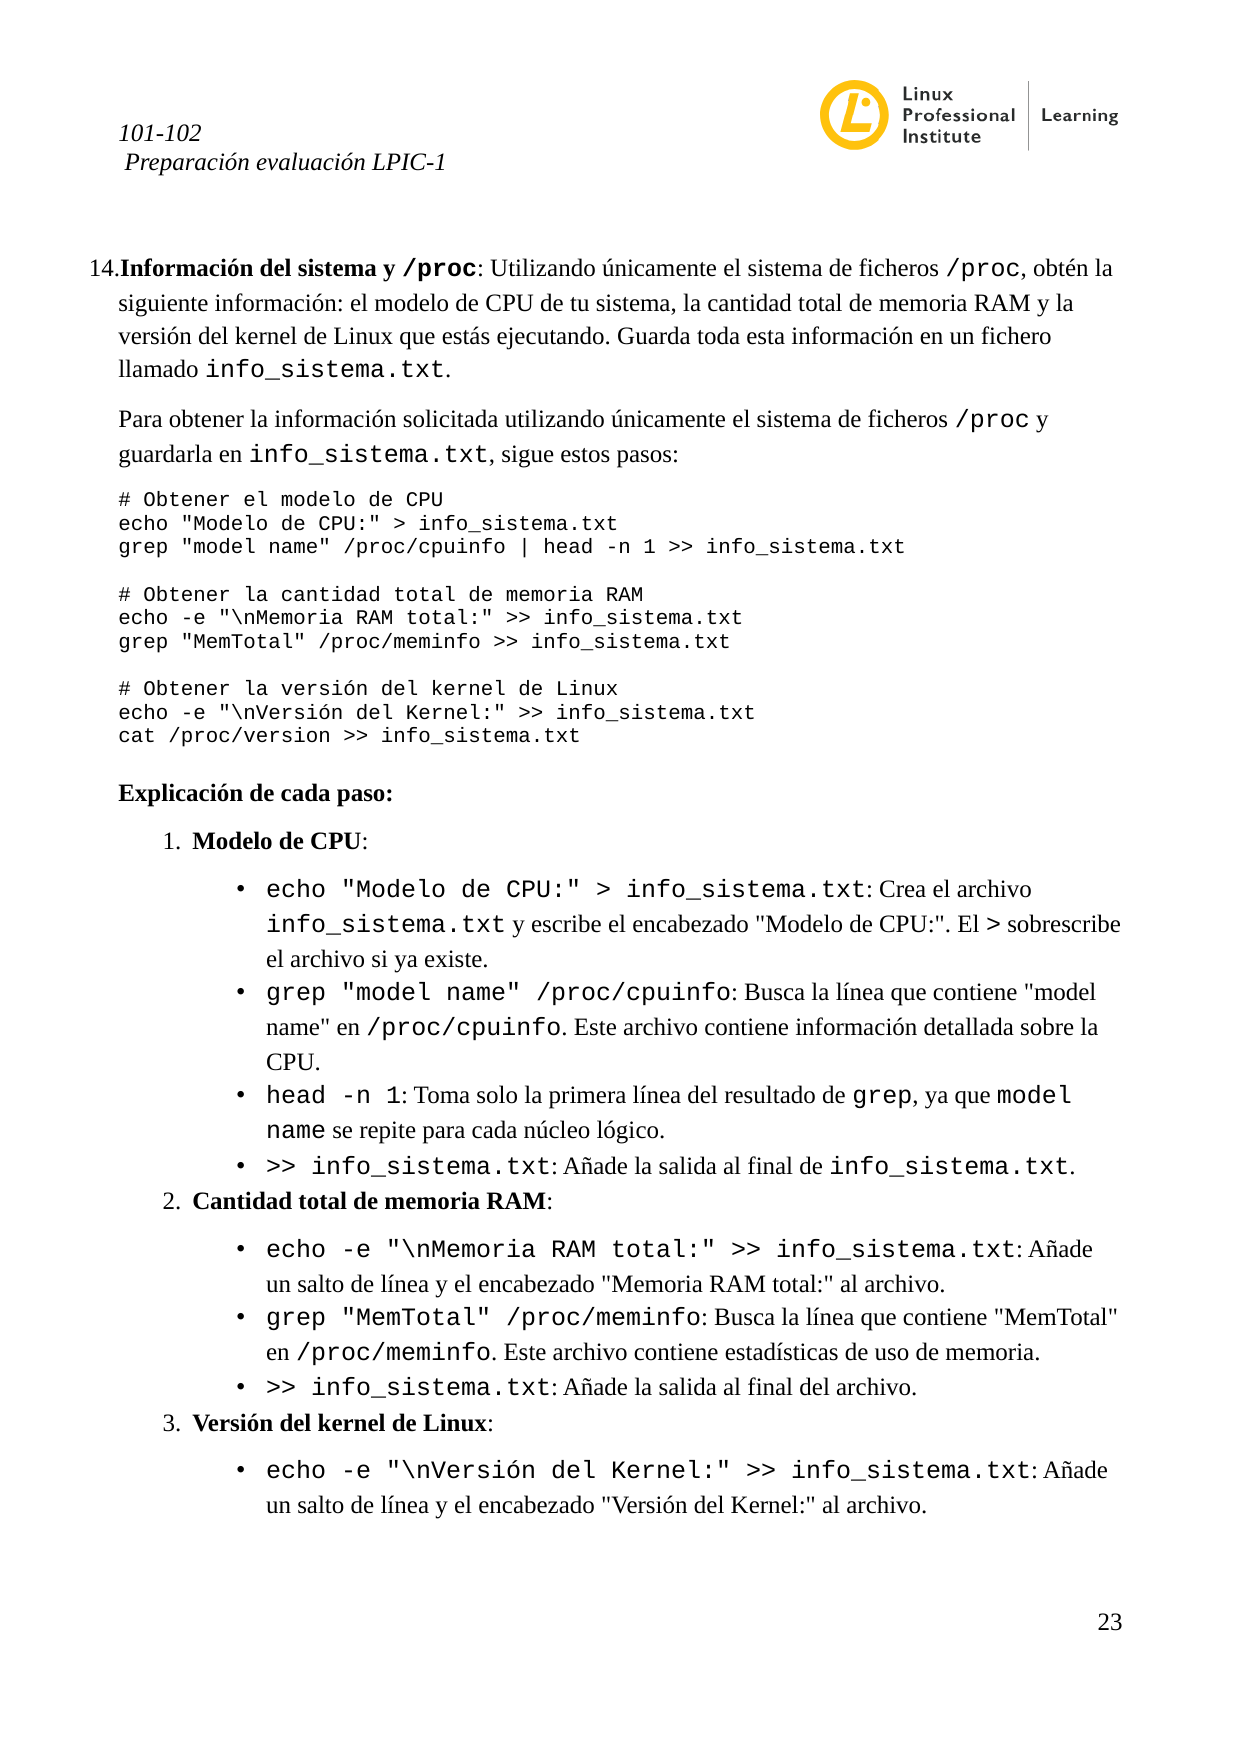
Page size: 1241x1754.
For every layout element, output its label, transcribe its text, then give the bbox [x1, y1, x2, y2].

list grep "MemTotal" /proc/meminfo: Busca la línea que contiene "MemTotal" en /proc/meminfo. Este archivo contiene estadísticas de uso de memoria. [236, 1302, 1122, 1368]
text cat /proc/version >> info_sistema.txt [118, 725, 1122, 749]
list grep "model name" /proc/cpuinfo: Busca la línea que contiene "model name" en /proc/cpuinfo. Este archivo contiene información detallada sobre la CPU. [236, 977, 1122, 1076]
text grep "MemTotal" /proc/meminfo >> info_sistema.txt [118, 631, 1122, 654]
list echo -e "\nVersión del Kernel:" >> info_sistema.txt: Añade un salto de línea y el encabezado "Versión del Kernel:" al archivo. [236, 1455, 1122, 1519]
picture [819, 79, 1119, 151]
text # Obtener el modelo de CPU [118, 489, 1122, 513]
list Información del sistema y /proc: Utilizando únicamente el sistema de ficheros /proc, obtén la siguiente información: el modelo de CPU de tu sistema, la cantidad total de memoria RAM y la versión del kernel de Linux que estás ejecutando. Guarda toda esta información en un fichero llamado info_sistema.txt. [118, 253, 1122, 385]
text grep "model name" /proc/cpuinfo | head -n 1 >> info_sistema.txt [118, 536, 1122, 560]
list Modelo de CPU: [162, 826, 1122, 855]
list >> info_sistema.txt: Añade la salida al final de info_sistema.txt. [236, 1151, 1122, 1182]
list head -n 1: Toma solo la primera línea del resultado de grep, ya que model name se repite para cada núcleo lógico. [236, 1080, 1122, 1146]
list echo "Modelo de CPU:" > info_sistema.txt: Crea el archivo info_sistema.txt y escribe el encabezado "Modelo de CPU:". El > sobrescribe el archivo si ya existe. [236, 874, 1122, 973]
text echo "Modelo de CPU:" > info_sistema.txt [118, 513, 1122, 536]
list Versión del kernel de Linux: [162, 1408, 1122, 1437]
text echo -e "\nVersión del Kernel:" >> info_sistema.txt [118, 702, 1122, 725]
text Explicación de cada paso: [118, 778, 1122, 807]
list Cantidad total de memoria RAM: [162, 1186, 1122, 1215]
text # Obtener la versión del kernel de Linux [118, 678, 1122, 702]
list >> info_sistema.txt: Añade la salida al final del archivo. [236, 1372, 1122, 1403]
text echo -e "\nMemoria RAM total:" >> info_sistema.txt [118, 607, 1122, 631]
text Para obtener la información solicitada utilizando únicamente el sistema de ficheros /proc y guardarla en info_sistema.txt, sigue estos pasos: [118, 404, 1122, 470]
text # Obtener la cantidad total de memoria RAM [118, 583, 1122, 607]
list echo -e "\nMemoria RAM total:" >> info_sistema.txt: Añade un salto de línea y el encabezado "Memoria RAM total:" al archivo. [236, 1234, 1122, 1298]
